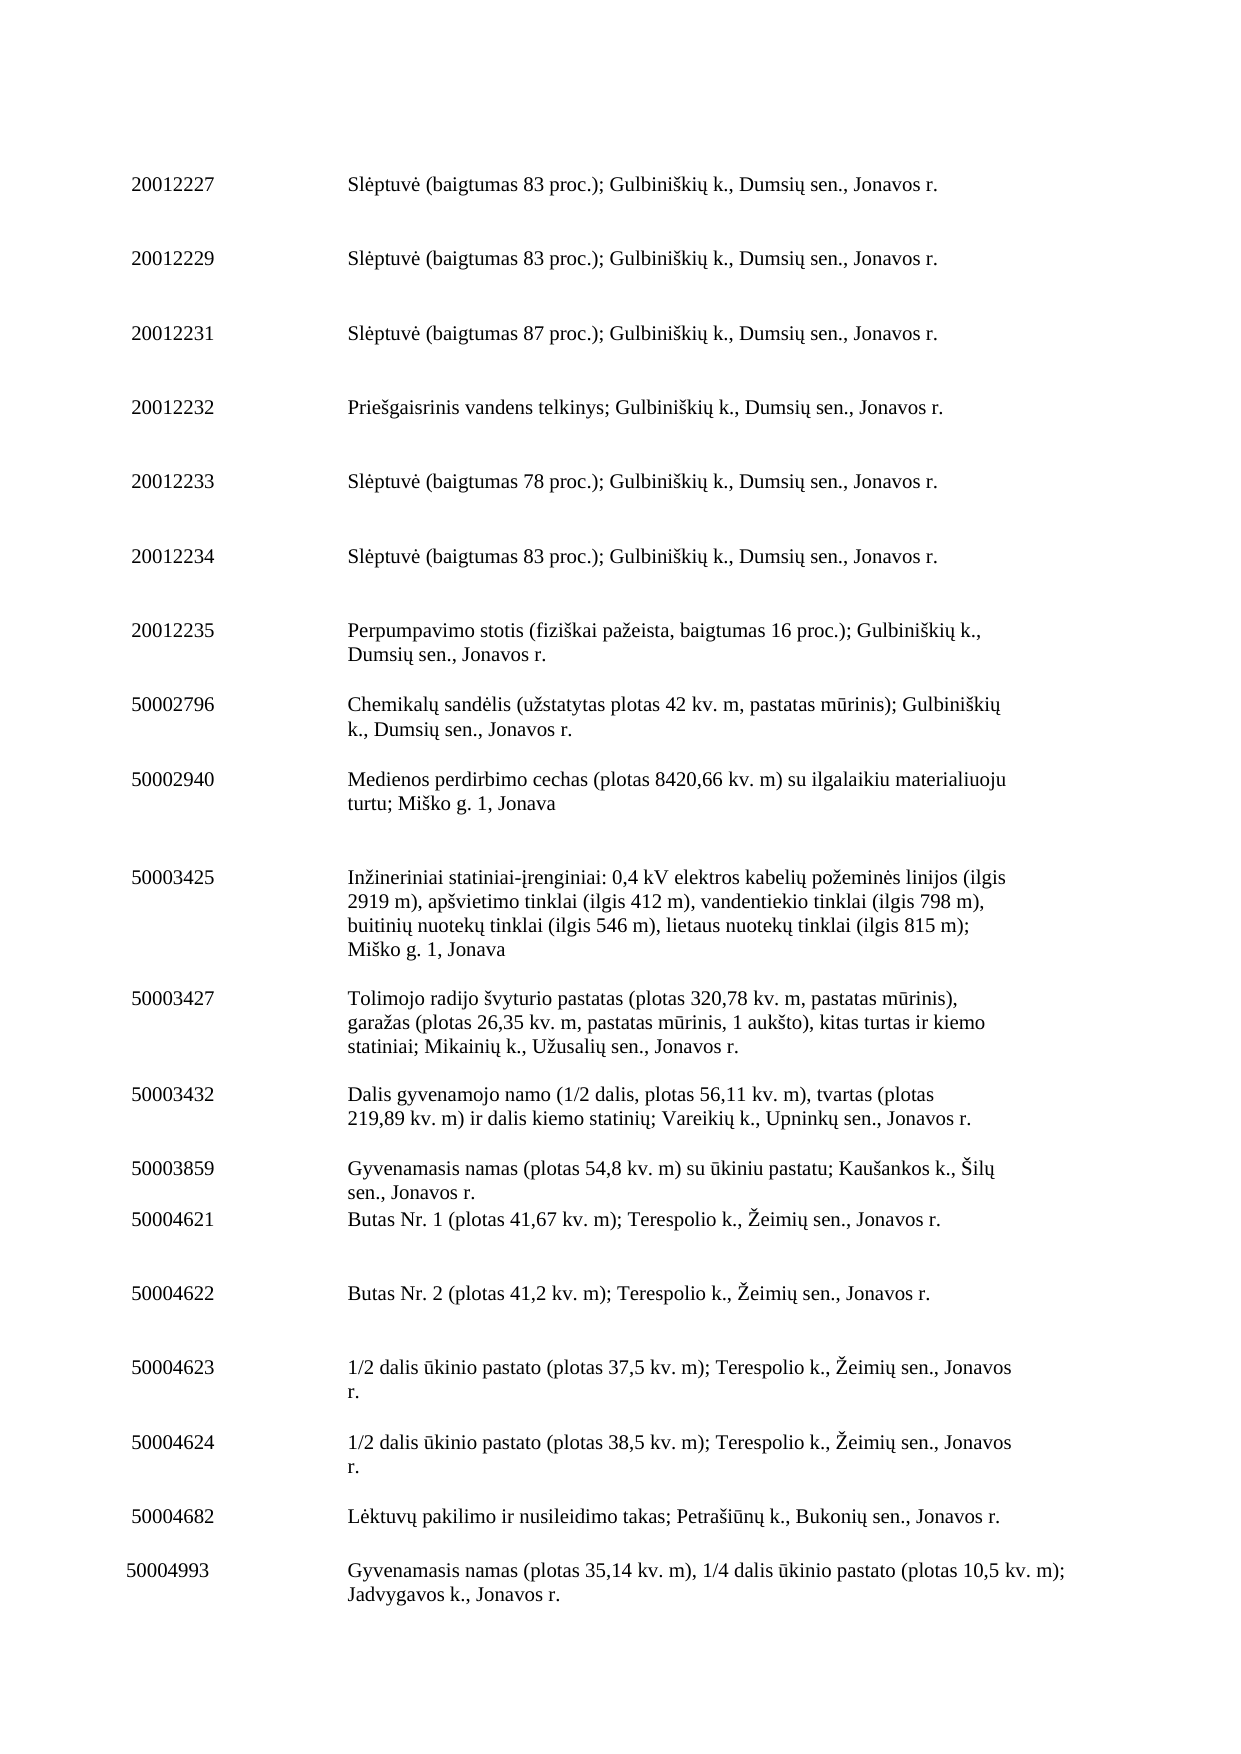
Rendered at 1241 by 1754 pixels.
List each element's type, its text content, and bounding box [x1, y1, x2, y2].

table_cell [1037, 865, 1081, 961]
table_cell [1155, 594, 1211, 618]
table_cell [1155, 469, 1211, 519]
table_cell [1037, 1281, 1081, 1331]
table_cell [1155, 1406, 1211, 1429]
table_cell [1081, 246, 1155, 296]
table_cell [1081, 1281, 1155, 1331]
table_cell 50004622 [115, 1281, 336, 1331]
table_cell Lėktuvų pakilimo ir nusileidimo takas; Petrašiūnų k., Bukonių sen., Jonavos r. [336, 1504, 1155, 1534]
table_cell [1155, 544, 1211, 594]
table_cell [1155, 986, 1211, 1058]
table_cell [1155, 841, 1211, 865]
table_cell 1/2 dalis ūkinio pastato (plotas 38,5 kv. m); Terespolio k., Žeimių sen., Jonavos r. [336, 1430, 1037, 1480]
table_cell [115, 743, 1155, 767]
table_cell [1081, 865, 1155, 961]
table_cell [1155, 1606, 1211, 1631]
table_cell [1155, 371, 1211, 395]
table_cell 50003859 [115, 1156, 336, 1206]
table_cell [1037, 767, 1081, 817]
table_cell [1081, 618, 1155, 668]
table_cell [1155, 296, 1211, 321]
table_cell 20012231 [115, 321, 336, 371]
table_cell [1037, 321, 1081, 371]
table_cell [1155, 865, 1211, 961]
table_cell Slėptuvė (baigtumas 83 proc.); Gulbiniškių k., Dumsių sen., Jonavos r. [336, 246, 1037, 296]
table_cell [1155, 1257, 1211, 1281]
table_cell 50004993 [115, 1558, 336, 1606]
table_cell [115, 1132, 1155, 1156]
table_cell [1155, 1331, 1211, 1355]
table_cell [115, 594, 1155, 618]
table_cell [1155, 1355, 1211, 1406]
table_cell [1155, 693, 1211, 743]
table_cell [1155, 148, 1211, 172]
table_cell Chemikalų sandėlis (užstatytas plotas 42 kv. m, pastatas mūrinis); Gulbiniškių k., Dumsių sen., Jonavos r. [336, 693, 1037, 743]
table_cell Slėptuvė (baigtumas 87 proc.); Gulbiniškių k., Dumsių sen., Jonavos r. [336, 321, 1037, 371]
table_cell [1155, 1480, 1211, 1504]
table_cell [115, 1606, 1155, 1631]
table_cell 50003427 [115, 986, 336, 1058]
table_cell [115, 668, 1155, 692]
table_cell [115, 1331, 1155, 1355]
table_cell [115, 371, 1155, 395]
table_cell [1155, 222, 1211, 246]
table_cell [1081, 1206, 1155, 1257]
table_cell [1081, 469, 1155, 519]
table_cell 50003432 [115, 1082, 336, 1132]
table_cell [1081, 544, 1155, 594]
table_cell [1081, 693, 1155, 743]
table_cell [1155, 321, 1211, 371]
table_cell [1081, 767, 1155, 817]
table_cell [115, 961, 1155, 986]
table_cell [115, 817, 1155, 841]
table_cell [1037, 1156, 1081, 1206]
table_cell [115, 1534, 1155, 1558]
table_cell [1155, 668, 1211, 692]
table_cell [115, 1406, 1155, 1429]
table_cell Butas Nr. 2 (plotas 41,2 kv. m); Terespolio k., Žeimių sen., Jonavos r. [336, 1281, 1037, 1331]
table_cell [1155, 445, 1211, 469]
table_cell 20012235 [115, 618, 336, 668]
table_cell [1155, 520, 1211, 544]
table_cell [1081, 1082, 1155, 1132]
table_cell 50002940 [115, 767, 336, 817]
table_cell [1081, 986, 1155, 1058]
table_cell Gyvenamasis namas (plotas 54,8 kv. m) su ūkiniu pastatu; Kaušankos k., Šilų sen., Jonavos r. [336, 1156, 1037, 1206]
table_cell 20012232 [115, 395, 336, 445]
table_cell [1155, 1132, 1211, 1156]
table_cell [115, 520, 1155, 544]
table_cell [1155, 1058, 1211, 1082]
table_cell [1155, 395, 1211, 445]
table_cell Slėptuvė (baigtumas 78 proc.); Gulbiniškių k., Dumsių sen., Jonavos r. [336, 469, 1037, 519]
table_cell [115, 1480, 1155, 1504]
table_cell [1155, 767, 1211, 817]
table_cell [1155, 618, 1211, 668]
table_cell [1155, 1430, 1211, 1480]
table_cell 50004624 [115, 1430, 336, 1480]
table_cell 50002796 [115, 693, 336, 743]
table_cell 50003425 [115, 865, 336, 961]
table_cell [115, 1058, 1155, 1082]
table_cell Inžineriniai statiniai-įrenginiai: 0,4 kV elektros kabelių požeminės linijos (ilgis 2919 m), apšvietimo tinklai (ilgis 412 m), vandentiekio tinklai (ilgis 798 m), buitinių nuotekų tinklai (ilgis 546 m), lietaus nuotekų tinklai (ilgis 815 m); Miško g. 1, Jonava [336, 865, 1037, 961]
table_cell [1155, 246, 1211, 296]
table_cell [1037, 544, 1081, 594]
table_cell Slėptuvė (baigtumas 83 proc.); Gulbiniškių k., Dumsių sen., Jonavos r. [336, 172, 1037, 222]
table_cell [1155, 1558, 1211, 1606]
table_cell [1037, 246, 1081, 296]
table_cell Gyvenamasis namas (plotas 35,14 kv. m), 1/4 dalis ūkinio pastato (plotas 10,5 kv. m); Jadvygavos k., Jonavos r. [336, 1558, 1155, 1606]
table_cell [1155, 961, 1211, 986]
table_cell 50004682 [115, 1504, 336, 1534]
table_cell Medienos perdirbimo cechas (plotas 8420,66 kv. m) su ilgalaikiu materialiuoju turtu; Miško g. 1, Jonava [336, 767, 1037, 817]
table_cell [1037, 172, 1081, 222]
table_cell [1155, 1504, 1211, 1534]
table_cell Tolimojo radijo švyturio pastatas (plotas 320,78 kv. m, pastatas mūrinis), garažas (plotas 26,35 kv. m, pastatas mūrinis, 1 aukšto), kitas turtas ir kiemo statiniai; Mikainių k., Užusalių sen., Jonavos r. [336, 986, 1037, 1058]
table_cell [1081, 172, 1155, 222]
table_cell [115, 841, 1155, 865]
table_cell [115, 296, 1155, 321]
table_cell [1037, 618, 1081, 668]
table_cell Priešgaisrinis vandens telkinys; Gulbiniškių k., Dumsių sen., Jonavos r. [336, 395, 1037, 445]
table_cell [1155, 1281, 1211, 1331]
table_cell [1081, 1355, 1155, 1406]
table_cell [1155, 1534, 1211, 1558]
table_cell 20012234 [115, 544, 336, 594]
table_cell [1155, 1156, 1211, 1206]
table_cell 20012229 [115, 246, 336, 296]
table_cell [1081, 321, 1155, 371]
table_cell [1081, 395, 1155, 445]
table_cell [1037, 1206, 1081, 1257]
table_cell [1037, 986, 1081, 1058]
table_cell [1155, 1206, 1211, 1257]
table_cell 50004623 [115, 1355, 336, 1406]
table_cell [1155, 817, 1211, 841]
table_cell [1037, 469, 1081, 519]
table_cell Perpumpavimo stotis (fiziškai pažeista, baigtumas 16 proc.); Gulbiniškių k., Dumsių sen., Jonavos r. [336, 618, 1037, 668]
table_cell [1037, 1430, 1081, 1480]
table_cell [115, 148, 1155, 172]
table_cell 50004621 [115, 1206, 336, 1257]
table_cell 20012227 [115, 172, 336, 222]
table_cell [1037, 693, 1081, 743]
table_cell [1155, 1082, 1211, 1132]
table_cell [1081, 1156, 1155, 1206]
table_cell [1081, 1430, 1155, 1480]
table_cell 1/2 dalis ūkinio pastato (plotas 37,5 kv. m); Terespolio k., Žeimių sen., Jonavos r. [336, 1355, 1037, 1406]
table_cell Butas Nr. 1 (plotas 41,67 kv. m); Terespolio k., Žeimių sen., Jonavos r. [336, 1206, 1037, 1257]
table_cell [1155, 743, 1211, 767]
table_cell [1037, 395, 1081, 445]
table_cell [1037, 1355, 1081, 1406]
table_cell Slėptuvė (baigtumas 83 proc.); Gulbiniškių k., Dumsių sen., Jonavos r. [336, 544, 1037, 594]
table_cell [115, 222, 1155, 246]
table_cell [1037, 1082, 1081, 1132]
table_cell Dalis gyvenamojo namo (1/2 dalis, plotas 56,11 kv. m), tvartas (plotas 219,89 kv. m) ir dalis kiemo statinių; Vareikių k., Upninkų sen., Jonavos r. [336, 1082, 1037, 1132]
table_cell [1155, 172, 1211, 222]
table_cell [115, 1257, 1155, 1281]
table_cell 20012233 [115, 469, 336, 519]
table_cell [115, 445, 1155, 469]
